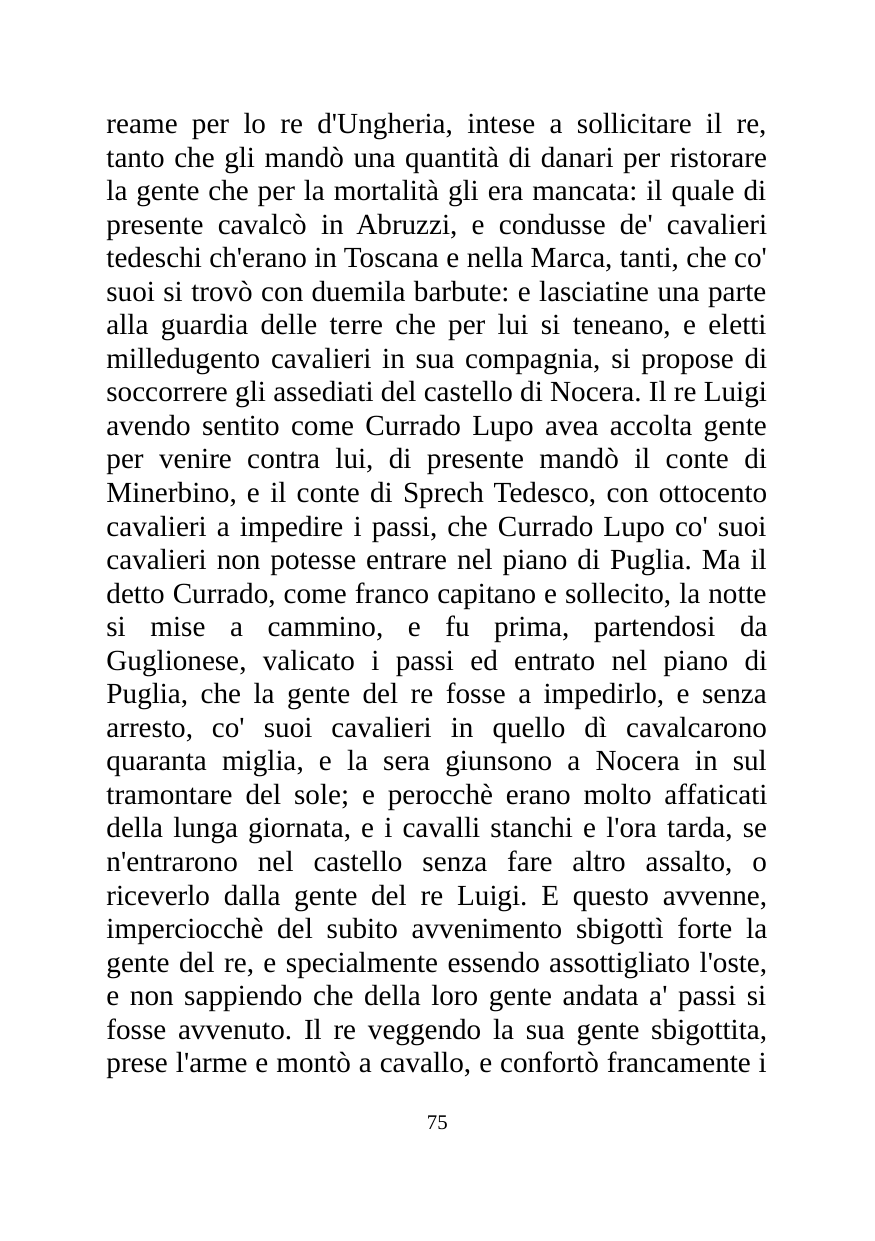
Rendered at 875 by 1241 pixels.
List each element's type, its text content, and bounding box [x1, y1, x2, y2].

text reame per lo re d'Ungheria, intese a sollicitare il re, tanto che gli mandò una quantità di danari per ristorare la gente che per la mortalità gli era mancata: il quale di presente cavalcò in Abruzzi, e condusse de' cavalieri tedeschi ch'erano in Toscana e nella Marca, tanti, che co' suoi si trovò con duemila barbute: e lasciatine una parte alla guardia delle terre che per lui si teneano, e eletti milledugento cavalieri in sua compagnia, si propose di soccorrere gli assediati del castello di Nocera. Il re Luigi avendo sentito come Currado Lupo avea accolta gente per venire contra lui, di presente mandò il conte di Minerbino, e il conte di Sprech Tedesco, con ottocento cavalieri a impedire i passi, che Currado Lupo co' suoi cavalieri non potesse entrare nel piano di Puglia. Ma il detto Currado, come franco capitano e sollecito, la notte si mise a cammino, e fu prima, partendosi da Guglionese, valicato i passi ed entrato nel piano di Puglia, che la gente del re fosse a impedirlo, e senza arresto, co' suoi cavalieri in quello dì cavalcarono quaranta miglia, e la sera giunsono a Nocera in sul tramontare del sole; e perocchè erano molto affaticati della lunga giornata, e i cavalli stanchi e l'ora tarda, se n'entrarono nel castello senza fare altro assalto, o riceverlo dalla gente del re Luigi. E questo avvenne, imperciocchè del subito avvenimento sbigottì forte la gente del re, e specialmente essendo assottigliato l'oste, e non sappiendo che della loro gente andata a' passi si fosse avvenuto. Il re veggendo la sua gente sbigottita, prese l'arme e montò a cavallo, e confortò francamente i [106, 106, 768, 1079]
